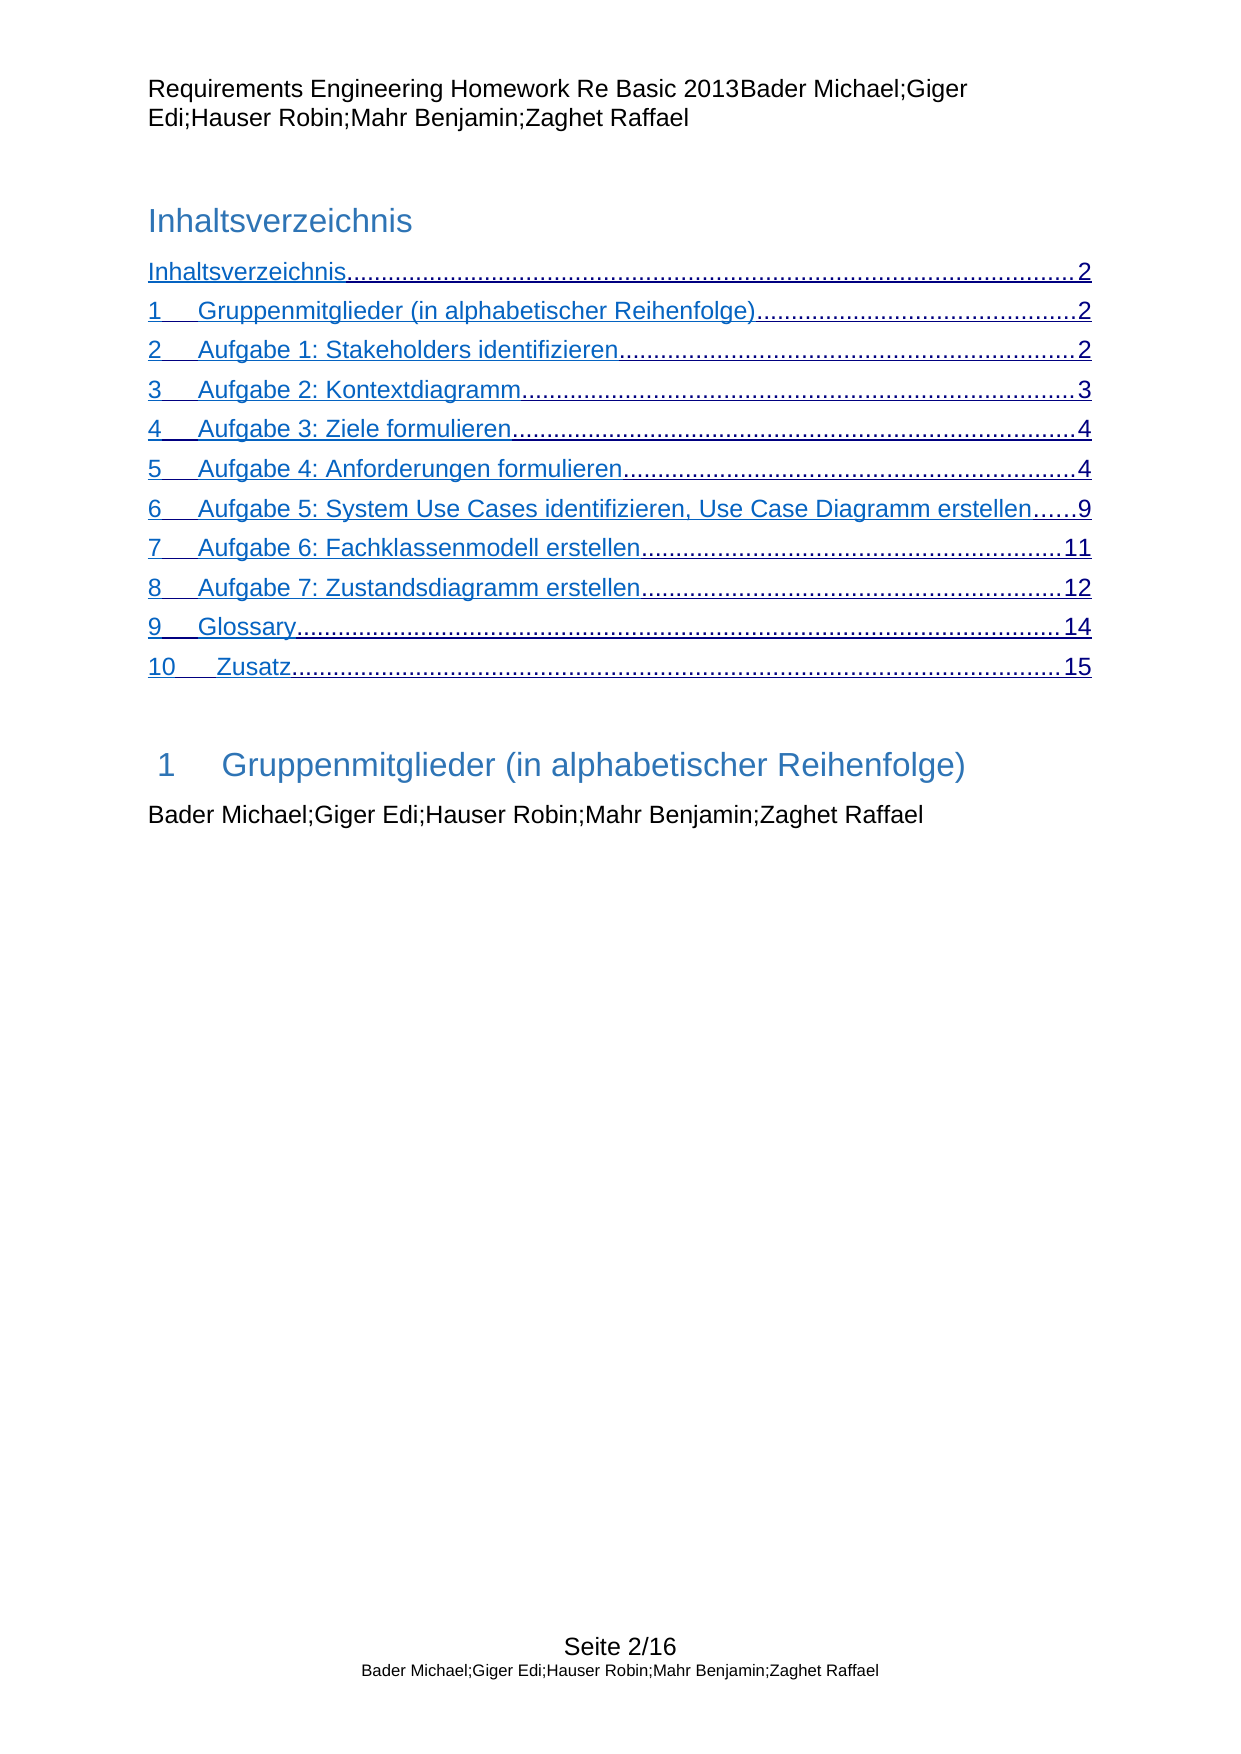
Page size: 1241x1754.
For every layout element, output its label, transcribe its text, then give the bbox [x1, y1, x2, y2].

subtitle Inhaltsverzeichnis [148, 201, 1093, 240]
text 6 Aufgabe 5: System Use Cases identifizieren, Use Case Diagramm erstellen 9 [148, 493, 1093, 523]
text 5 Aufgabe 4: Anforderungen formulieren 4 [148, 454, 1093, 483]
text 10 Zusatz 15 [148, 652, 1093, 681]
subtitle Gruppenmitglieder (in alphabetischer Reihenfolge) [148, 745, 1093, 784]
text 1 Gruppenmitglieder (in alphabetischer Reihenfolge) 2 [148, 296, 1093, 325]
text 3 Aufgabe 2: Kontextdiagramm 3 [148, 375, 1093, 404]
text Bader Michael;Giger Edi;Hauser Robin;Mahr Benjamin;Zaghet Raffael [148, 800, 1093, 829]
text 4 Aufgabe 3: Ziele formulieren 4 [148, 414, 1093, 443]
text 8 Aufgabe 7: Zustandsdiagramm erstellen 12 [148, 573, 1093, 602]
text Inhaltsverzeichnis 2 [148, 256, 1093, 285]
text 7 Aufgabe 6: Fachklassenmodell erstellen 11 [148, 533, 1093, 562]
text 9 Glossary 14 [148, 612, 1093, 641]
text 2 Aufgabe 1: Stakeholders identifizieren 2 [148, 335, 1093, 364]
